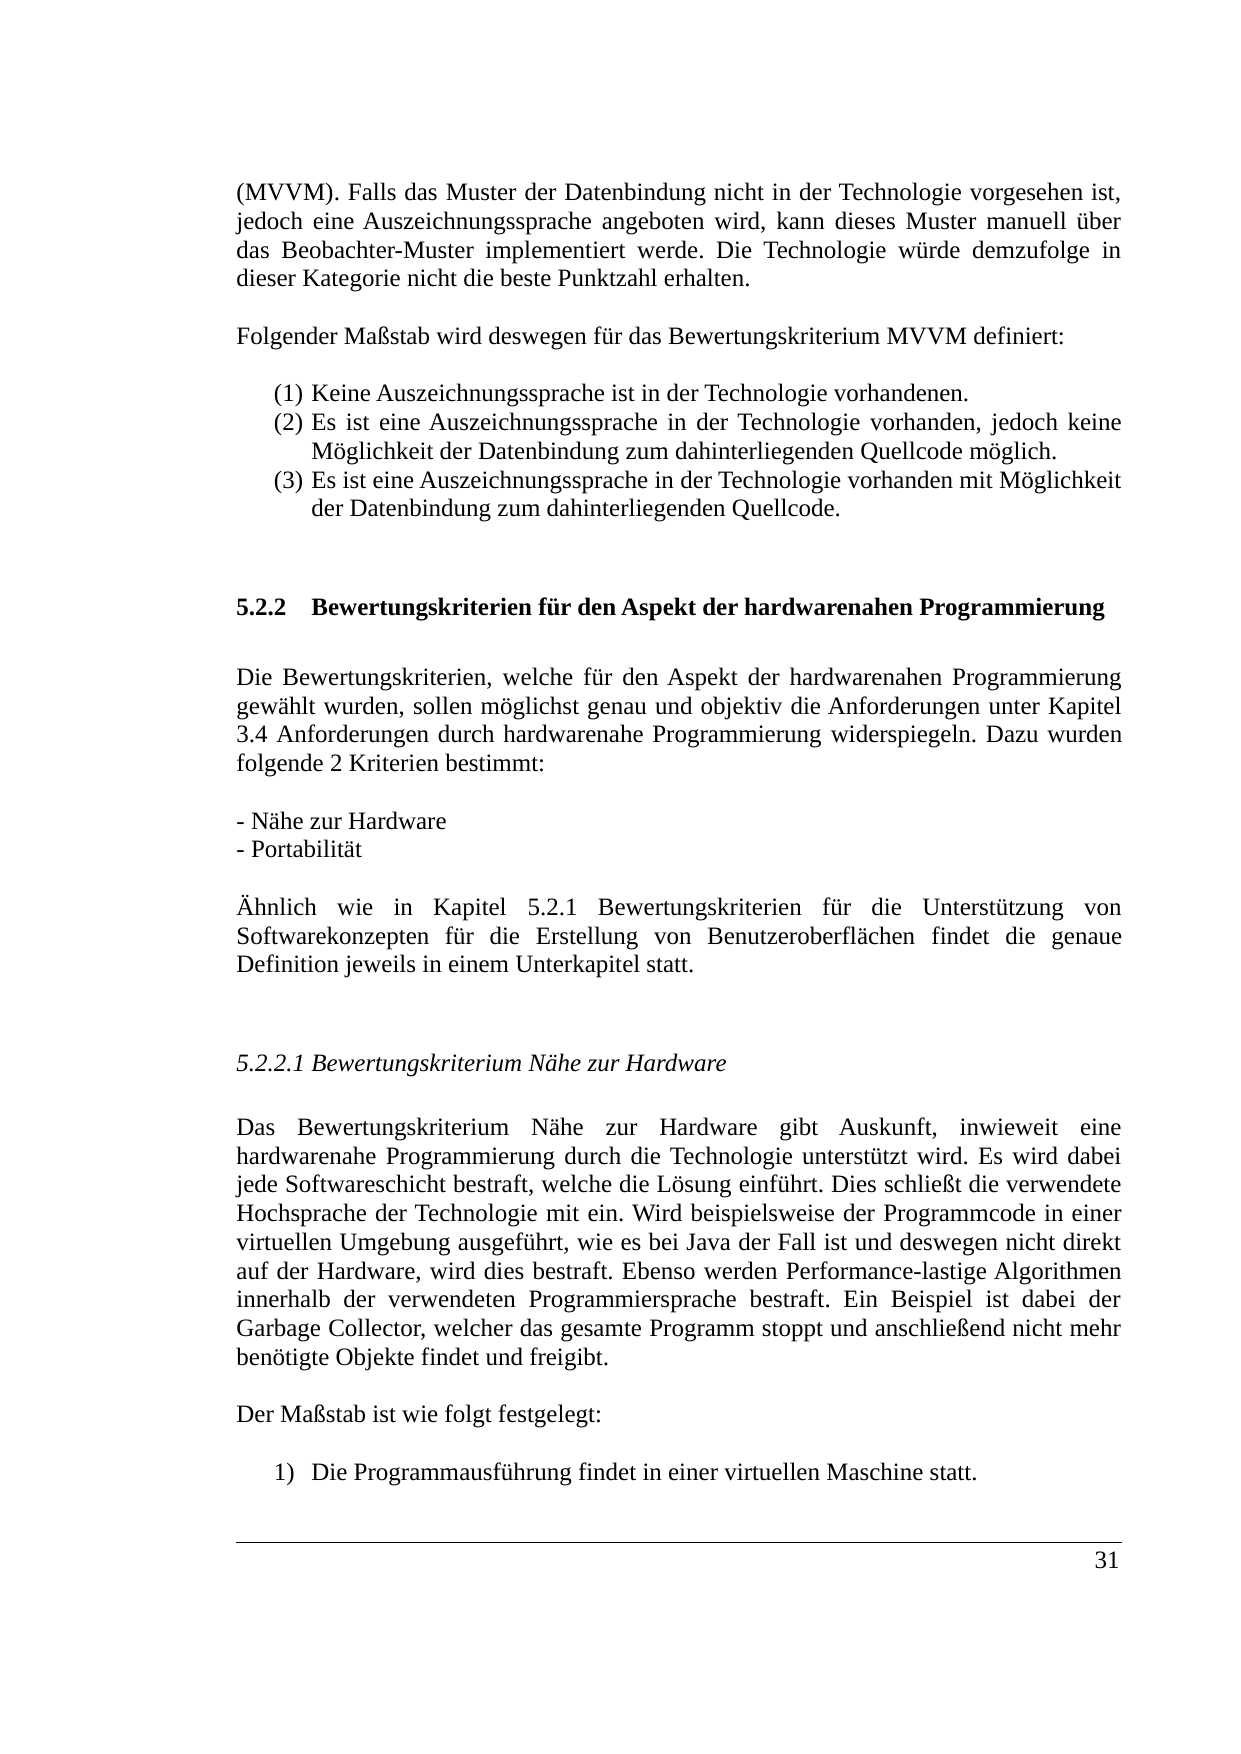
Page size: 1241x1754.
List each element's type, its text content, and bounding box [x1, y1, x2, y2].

subtitle Bewertungskriterien für den Aspekt der hardwarenahen Programmierung [236, 592, 1122, 621]
text Folgender Maßstab wird deswegen für das Bewertungskriterium MVVM definiert: [236, 321, 1122, 350]
text Die Bewertungskriterien, welche für den Aspekt der hardwarenahen Programmierung gewählt wurden, sollen möglichst genau und objektiv die Anforderungen unter Kapitel 3.4 Anforderungen durch hardwarenahe Programmierung widerspiegeln. Dazu wurden folgende 2 Kriterien bestimmt: [236, 662, 1122, 777]
list Es ist eine Auszeichnungssprache in der Technologie vorhanden mit Möglichkeit der Datenbindung zum dahinterliegenden Quellcode. [274, 465, 1122, 522]
text Ähnlich wie in Kapitel 5.2.1 Bewertungskriterien für die Unterstützung von Softwarekonzepten für die Erstellung von Benutzeroberflächen findet die genaue Definition jeweils in einem Unterkapitel statt. [236, 892, 1122, 978]
text - Portabilität [236, 834, 1122, 863]
text Der Maßstab ist wie folgt festgelegt: [236, 1399, 1122, 1428]
text (MVVM). Falls das Muster der Datenbindung nicht in der Technologie vorgesehen ist, jedoch eine Auszeichnungssprache angeboten wird, kann dieses Muster manuell über das Beobachter-Muster implementiert werde. Die Technologie würde demzufolge in dieser Kategorie nicht die beste Punktzahl erhalten. [236, 177, 1122, 292]
list Es ist eine Auszeichnungssprache in der Technologie vorhanden, jedoch keine Möglichkeit der Datenbindung zum dahinterliegenden Quellcode möglich. [274, 407, 1122, 465]
list Die Programmausführung findet in einer virtuellen Maschine statt. [274, 1457, 1122, 1486]
text - Nähe zur Hardware [236, 806, 1122, 834]
text Das Bewertungskriterium Nähe zur Hardware gibt Auskunft, inwieweit eine hardwarenahe Programmierung durch die Technologie unterstützt wird. Es wird dabei jede Softwareschicht bestraft, welche die Lösung einführt. Dies schließt die verwendete Hochsprache der Technologie mit ein. Wird beispielsweise der Programmcode in einer virtuellen Umgebung ausgeführt, wie es bei Java der Fall ist und deswegen nicht direkt auf der Hardware, wird dies bestraft. Ebenso werden Performance-lastige Algorithmen innerhalb der verwendeten Programmiersprache bestraft. Ein Beispiel ist dabei der Garbage Collector, welcher das gesamte Programm stoppt und anschließend nicht mehr benötigte Objekte findet und freigibt. [236, 1112, 1122, 1371]
list Keine Auszeichnungssprache ist in der Technologie vorhandenen. [274, 378, 1122, 407]
subtitle Bewertungskriterium Nähe zur Hardware [236, 1048, 1122, 1077]
